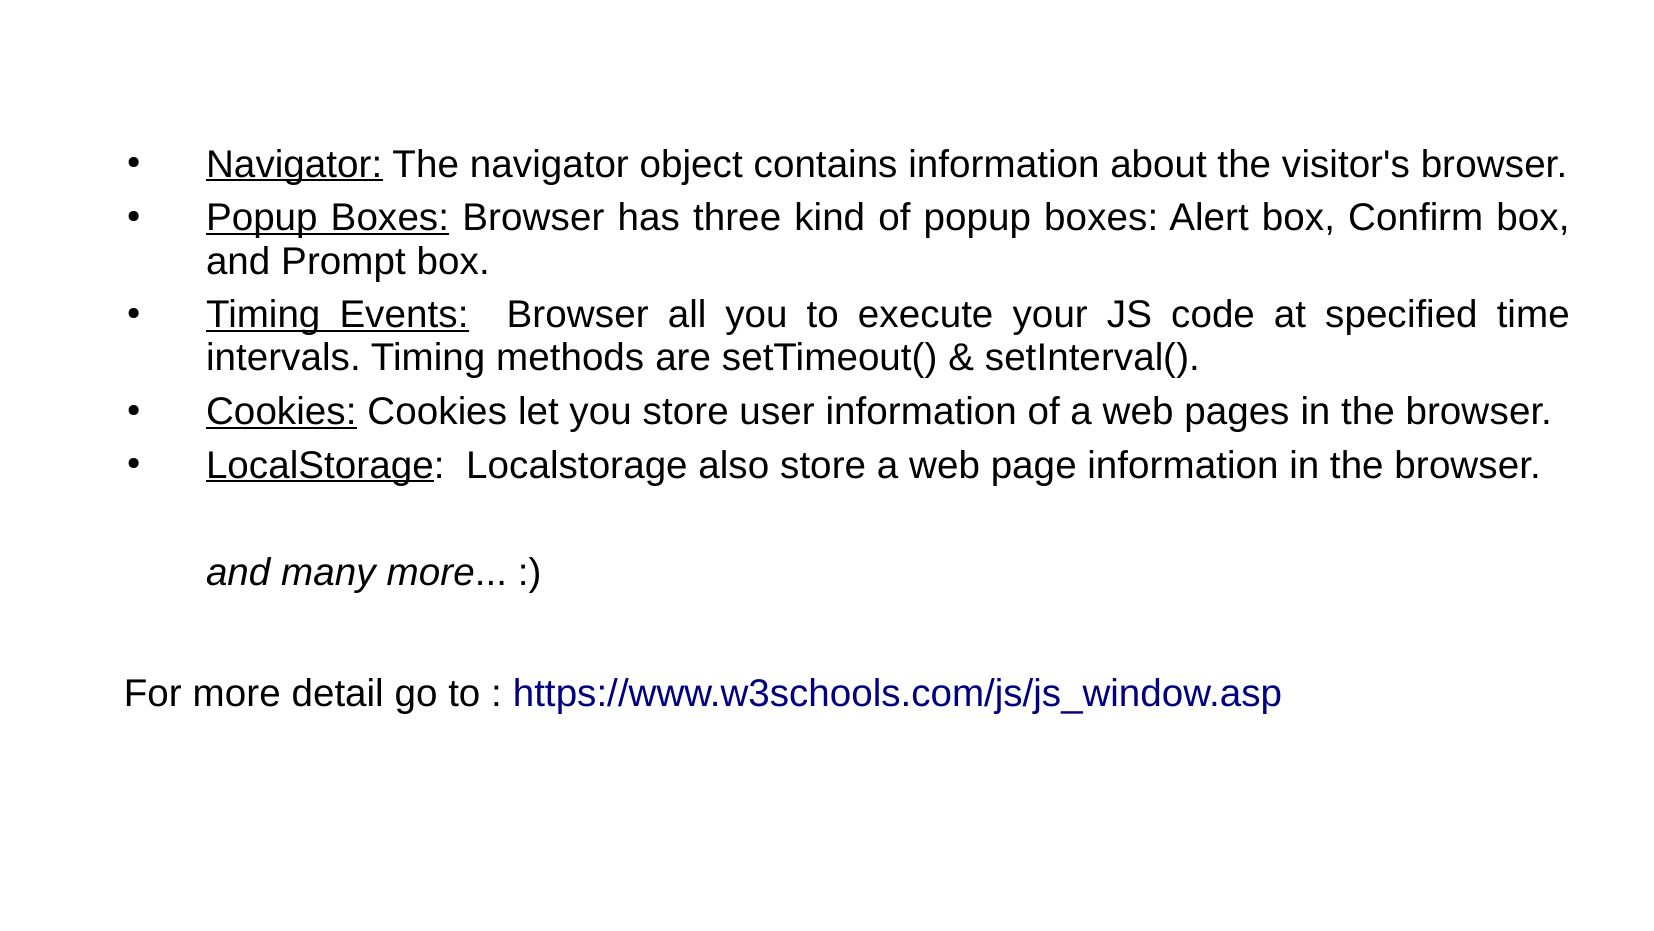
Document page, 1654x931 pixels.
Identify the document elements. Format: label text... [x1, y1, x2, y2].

list Navigator: The navigator object contains information about the visitor's browser. Popup Boxes: Browser has three kind of popup boxes: Alert box, Confirm box, and Prompt box. Timing Events: Browser all you to execute your JS code at specified time intervals. Timing methods are setTimeout() & setInterval(). Cookies: Cookies let you store user information of a web pages in the browser. LocalStorage: Localstorage also store a web page information in the browser. and many more... :) For more detail go to : https://www.w3schools.com/js/js_window.asp [82, 81, 1571, 782]
